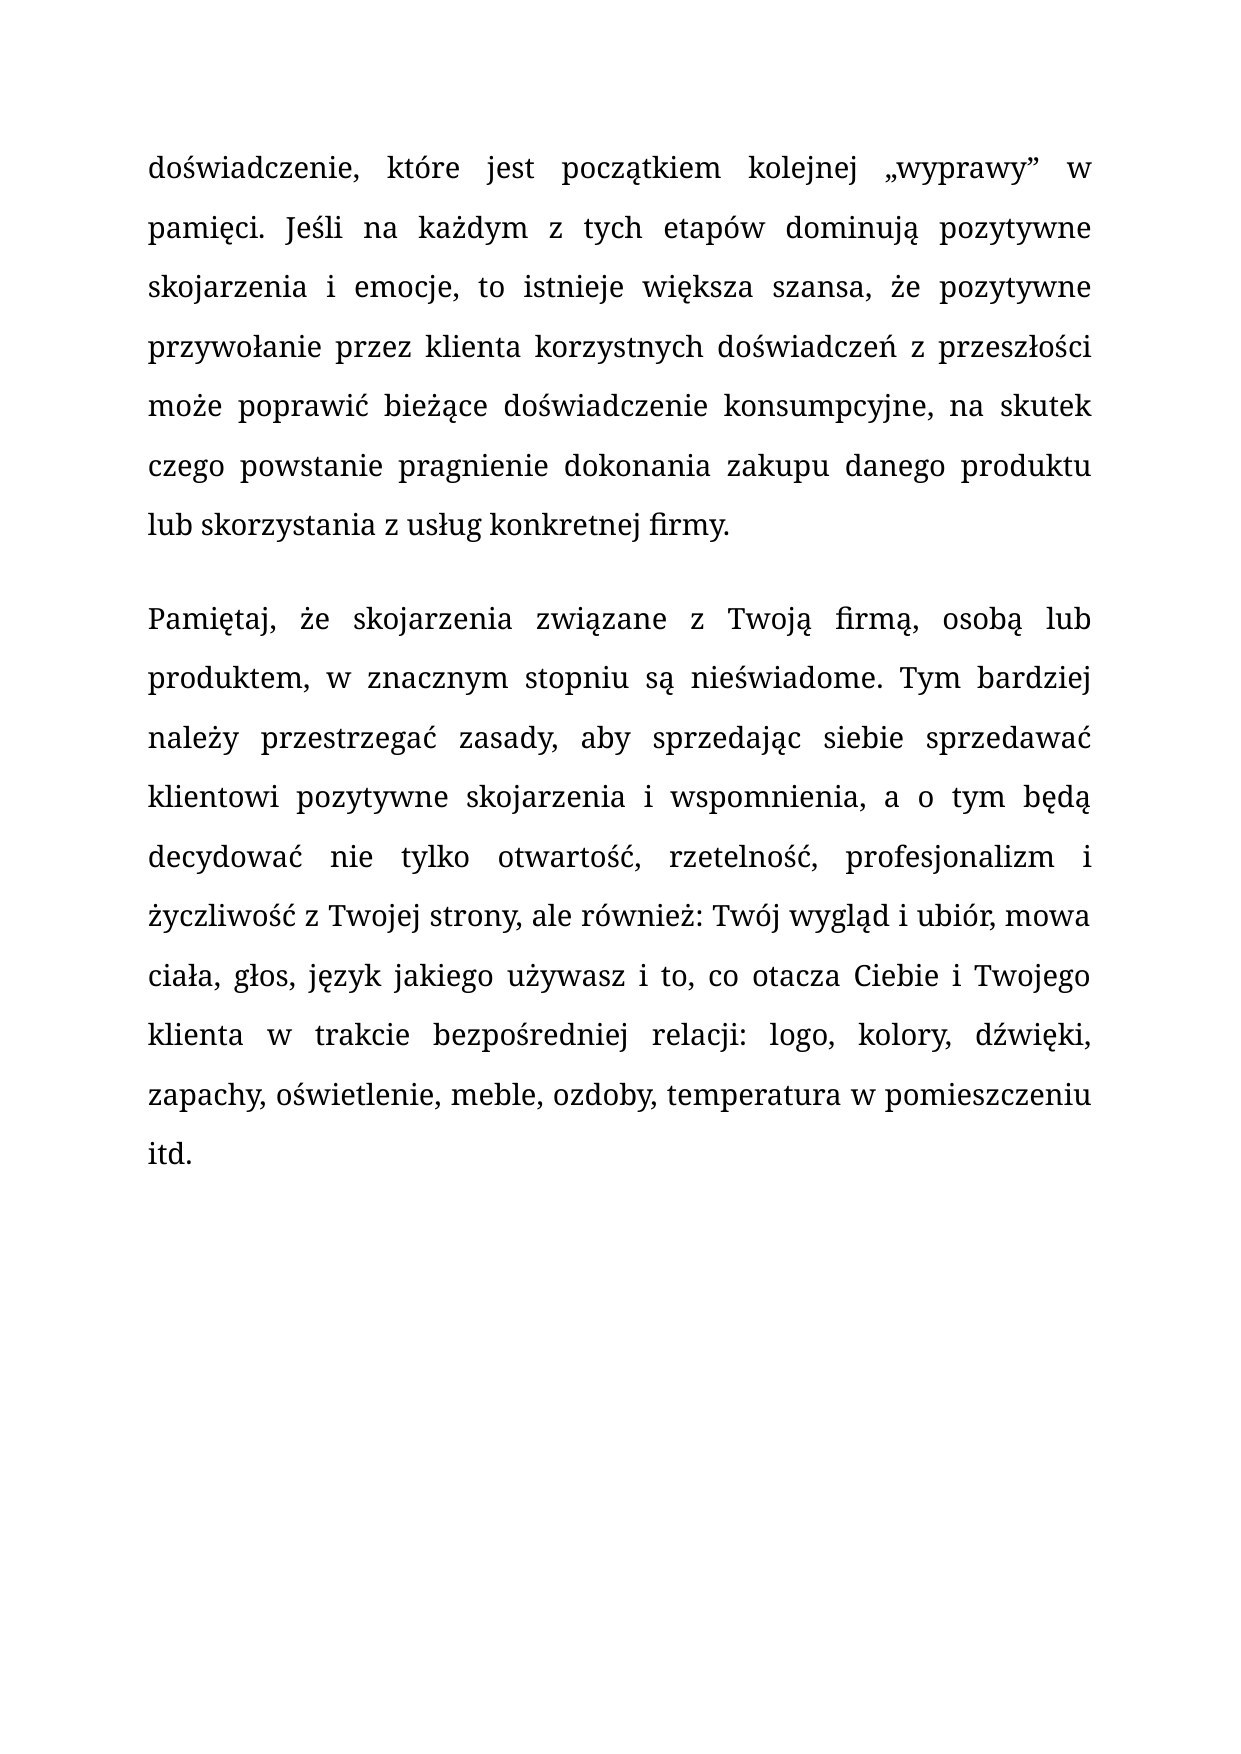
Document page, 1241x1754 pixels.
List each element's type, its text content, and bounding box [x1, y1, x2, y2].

text doświadczenie, które jest początkiem kolejnej „wyprawy” w pamięci. Jeśli na każdym z tych etapów dominują pozytywne skojarzenia i emocje, to istnieje większa szansa, że pozytywne przywołanie przez klienta korzystnych doświadczeń z przeszłości może poprawić bieżące doświadczenie konsumpcyjne, na skutek czego powstanie pragnienie dokonania zakupu danego produktu lub skorzystania z usług konkretnej firmy. [148, 148, 1093, 544]
text Pamiętaj, że skojarzenia związane z Twoją firmą, osobą lub produktem, w znacznym stopniu są nieświadome. Tym bardziej należy przestrzegać zasady, aby sprzedając siebie sprzedawać klientowi pozytywne skojarzenia i wspomnienia, a o tym będą decydować nie tylko otwartość, rzetelność, profesjonalizm i życzliwość z Twojej strony, ale również: Twój wygląd i ubiór, mowa ciała, głos, język jakiego używasz i to, co otacza Ciebie i Twojego klienta w trakcie bezpośredniej relacji: logo, kolory, dźwięki, zapachy, oświetlenie, meble, ozdoby, temperatura w pomieszczeniu itd. [148, 598, 1093, 1173]
